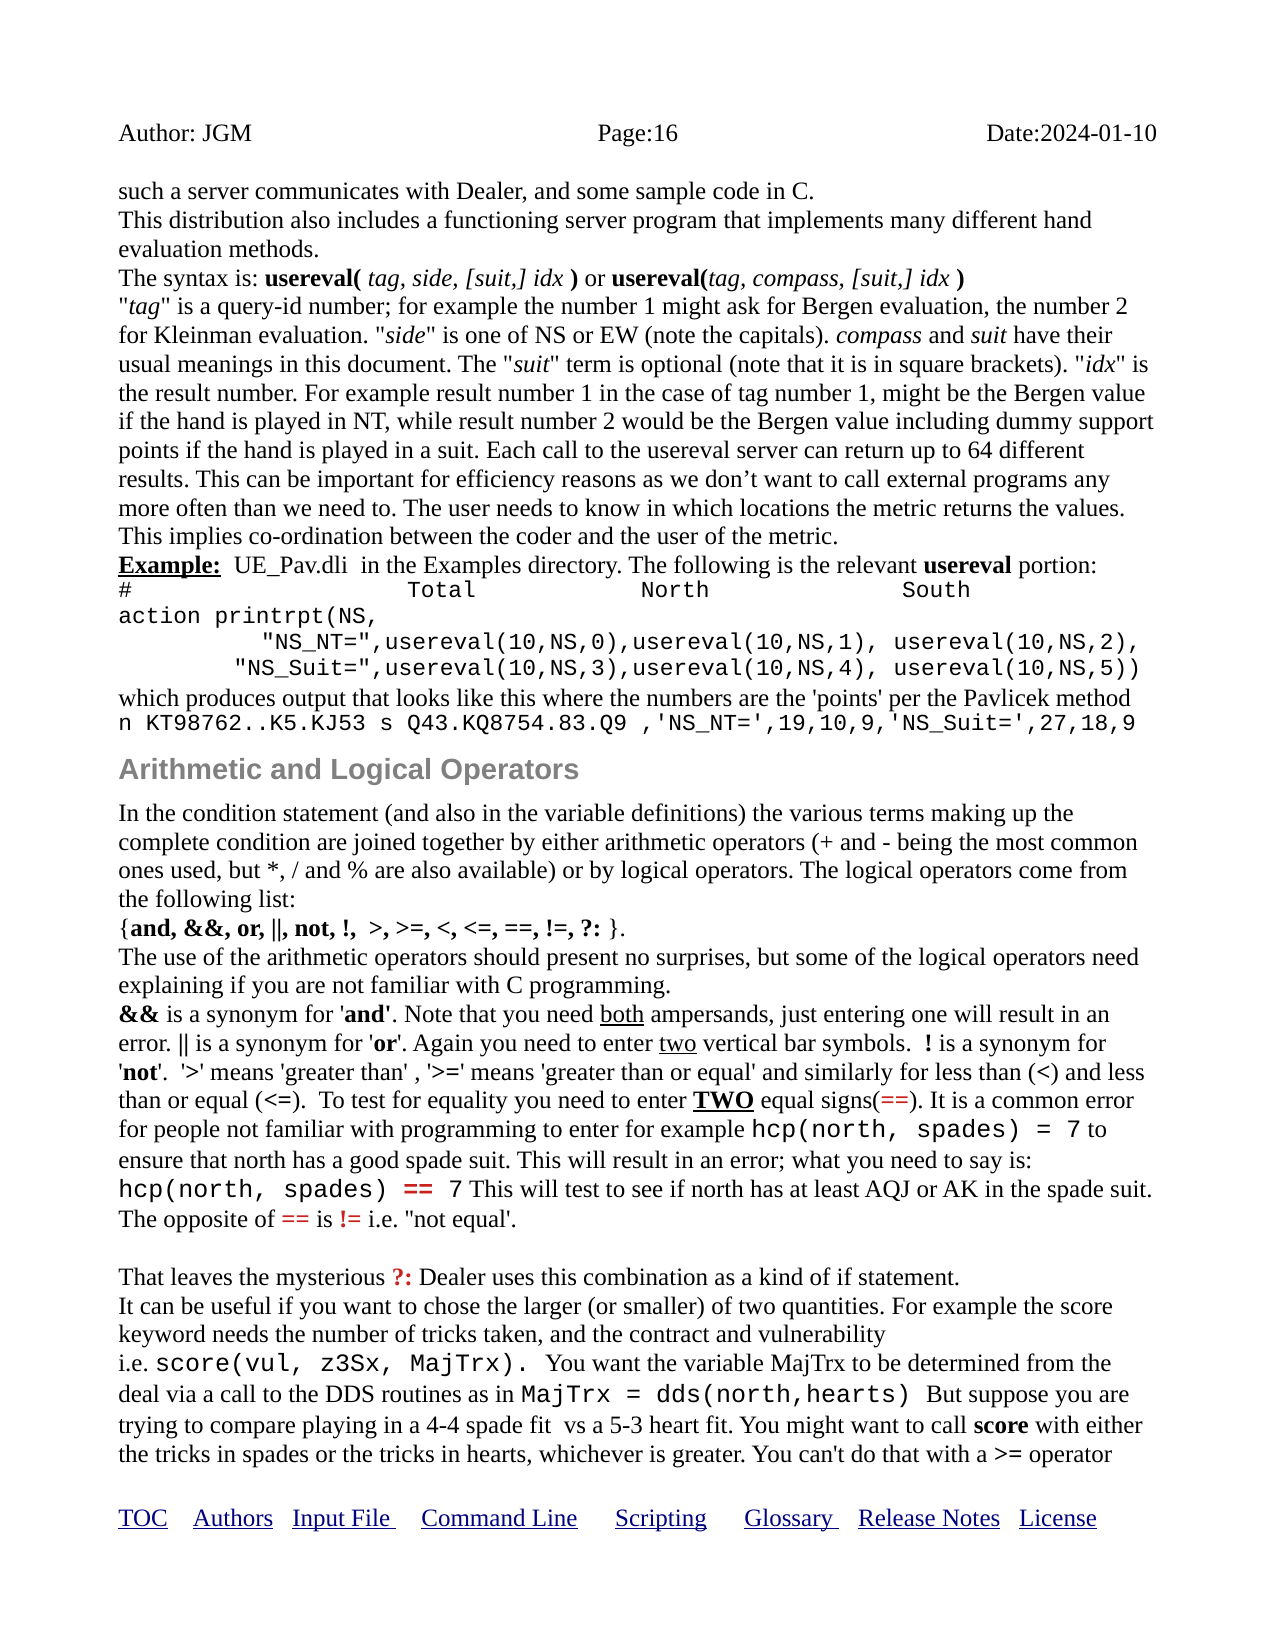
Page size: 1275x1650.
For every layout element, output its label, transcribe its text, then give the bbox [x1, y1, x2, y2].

text It can be useful if you want to chose the larger (or smaller) of two quantities. For example the score keyword needs the number of tricks taken, and the contract and vulnerability [118, 1291, 1157, 1348]
text Example: UE_Pav.dli in the Examples directory. The following is the relevant usereval portion: [118, 550, 1157, 579]
text # Total North South [118, 579, 1157, 605]
text The use of the arithmetic operators should present no surprises, but some of the logical operators need explaining if you are not familiar with C programming. [118, 942, 1157, 999]
text {and, &&, or, ||, not, !, >, >=, <, <=, ==, !=, ?: }. [118, 913, 1157, 942]
text "NS_NT=",usereval(10,NS,0),usereval(10,NS,1), usereval(10,NS,2), [118, 631, 1157, 657]
text "NS_Suit=",usereval(10,NS,3),usereval(10,NS,4), usereval(10,NS,5)) [118, 657, 1157, 683]
text such a server communicates with Dealer, and some sample code in C. [118, 176, 1157, 205]
text && is a synonym for 'and'. Note that you need both ampersands, just entering one will result in an error. || is a synonym for 'or'. Again you need to enter two vertical bar symbols. ! is a synonym for 'not'. '>' means 'greater than' , '>=' means 'greater than or equal' and similarly for less than (<) and less than or equal (<=). To test for equality you need to enter TWO equal signs(==). It is a common error for people not familiar with programming to enter for example hcp(north, spades) = 7 to ensure that north has a good spade suit. This will result in an error; what you need to say is: [118, 999, 1157, 1174]
text "tag" is a query-id number; for example the number 1 might ask for Bergen evaluation, the number 2 for Kleinman evaluation. "side" is one of NS or EW (note the capitals). compass and suit have their usual meanings in this document. The "suit" term is optional (note that it is in square brackets). "idx" is the result number. For example result number 1 in the case of tag number 1, might be the Bergen value if the hand is played in NT, while result number 2 would be the Bergen value including dummy support points if the hand is played in a suit. Each call to the usereval server can return up to 64 different results. This can be important for efficiency reasons as we don’t want to call external programs any more often than we need to. The user needs to know in which locations the metric returns the values. [118, 291, 1157, 521]
text This implies co-ordination between the coder and the user of the metric. [118, 521, 1157, 550]
text The syntax is: usereval( tag, side, [suit,] idx ) or usereval(tag, compass, [suit,] idx ) [118, 263, 1157, 291]
text hcp(north, spades) == 7 This will test to see if north has at least AQJ or AK in the spade suit. The opposite of == is != i.e. ''not equal'. [118, 1174, 1157, 1233]
text That leaves the mysterious ?: Dealer uses this combination as a kind of if statement. [118, 1262, 1157, 1291]
text In the condition statement (and also in the variable definitions) the various terms making up the complete condition are joined together by either arithmetic operators (+ and - being the most common ones used, but *, / and % are also available) or by logical operators. The logical operators come from the following list: [118, 798, 1157, 913]
text action printrpt(NS, [118, 605, 1157, 631]
text This distribution also includes a functioning server program that implements many different hand evaluation methods. [118, 205, 1157, 263]
text i.e. score(vul, z3Sx, MajTrx). You want the variable MajTrx to be determined from the deal via a call to the DDS routines as in MajTrx = dds(north,hearts) But suppose you are trying to compare playing in a 4-4 spade fit vs a 5-3 heart fit. You might want to call score with either the tricks in spades or the tricks in hearts, whichever is greater. You can't do that with a >= operator [118, 1348, 1157, 1467]
text which produces output that looks like this where the numbers are the 'points' per the Pavlicek method [118, 683, 1157, 711]
subtitle Arithmetic and Logical Operators [118, 752, 1157, 785]
text n KT98762..K5.KJ53 s Q43.KQ8754.83.Q9 ,'NS_NT=',19,10,9,'NS_Suit=',27,18,9 [118, 711, 1157, 737]
